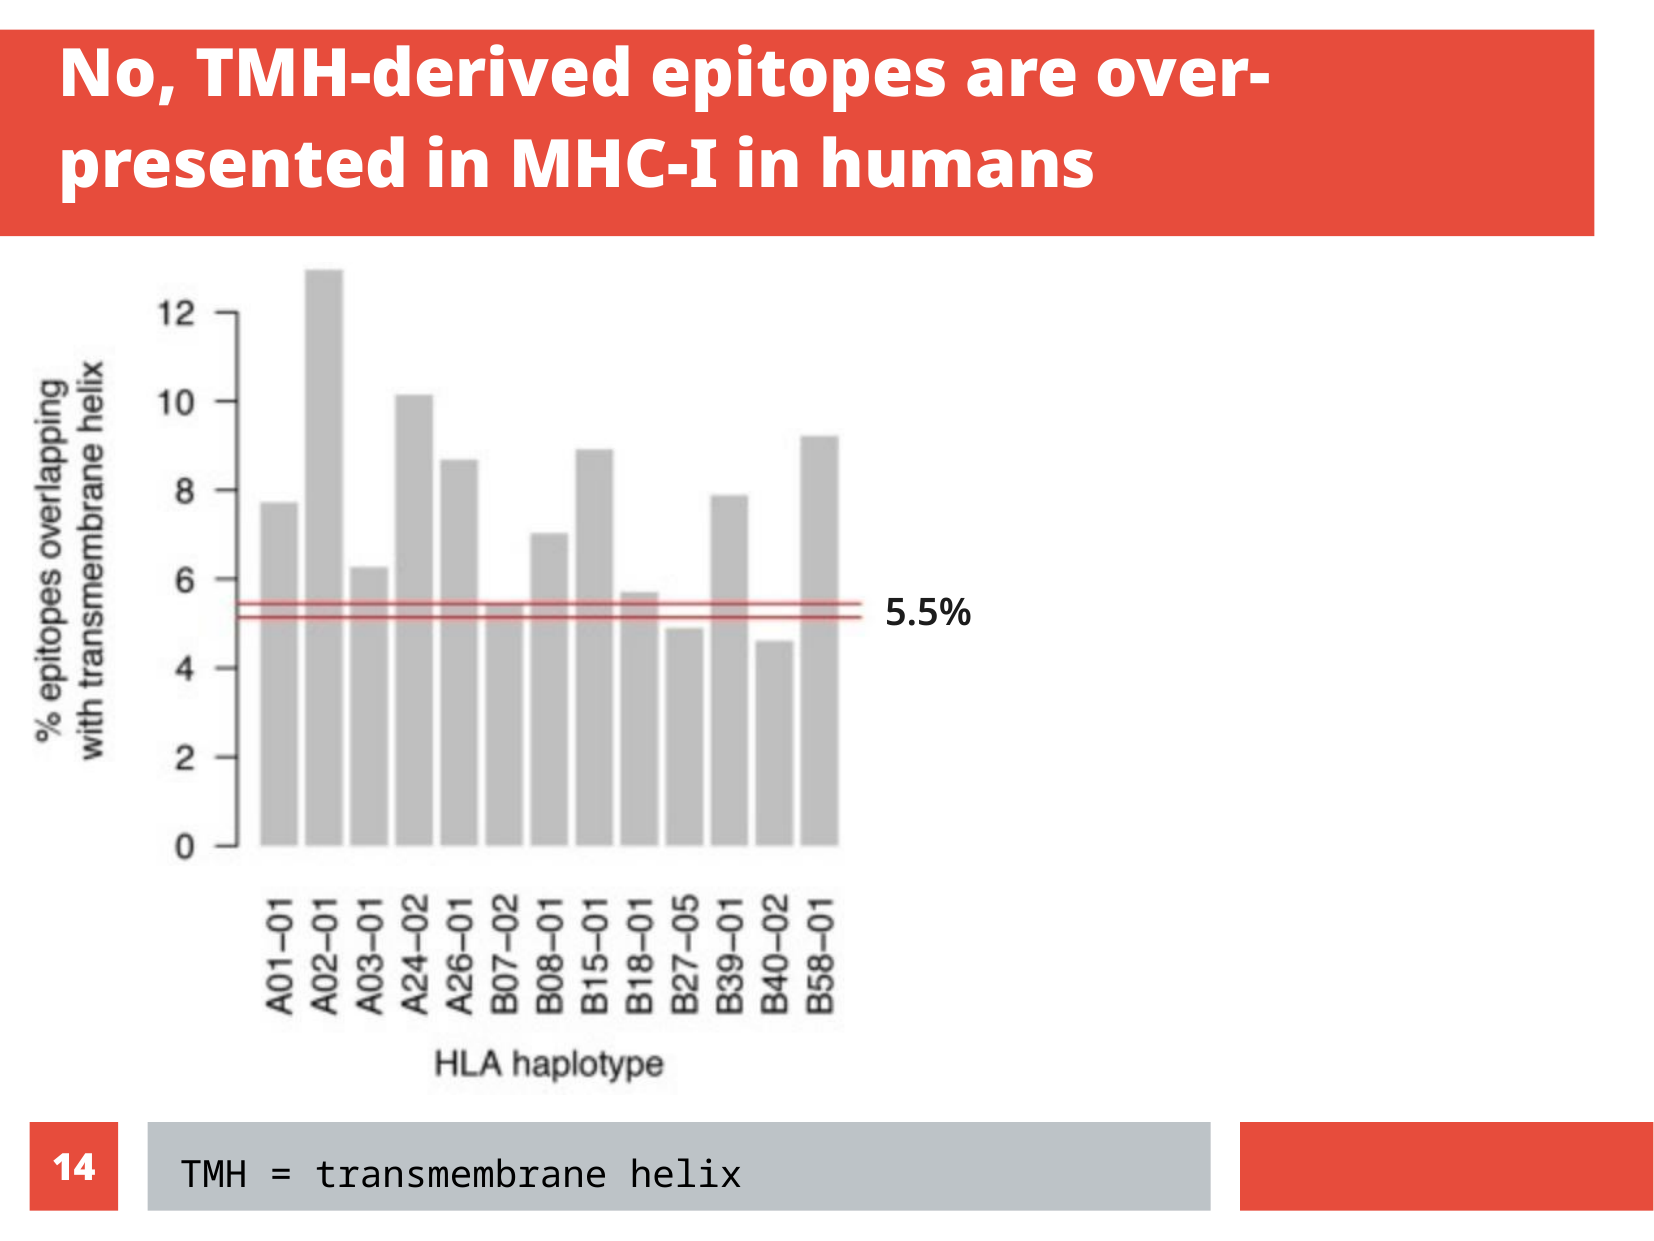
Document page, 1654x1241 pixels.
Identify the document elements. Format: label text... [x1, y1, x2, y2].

text_box TMH = transmembrane helix [165, 1140, 738, 1199]
picture [32, 262, 886, 1096]
title No, TMH-derived epitopes are over-presented in MHC-I in humans [59, 59, 1595, 207]
list 5.5% [885, 570, 1066, 646]
